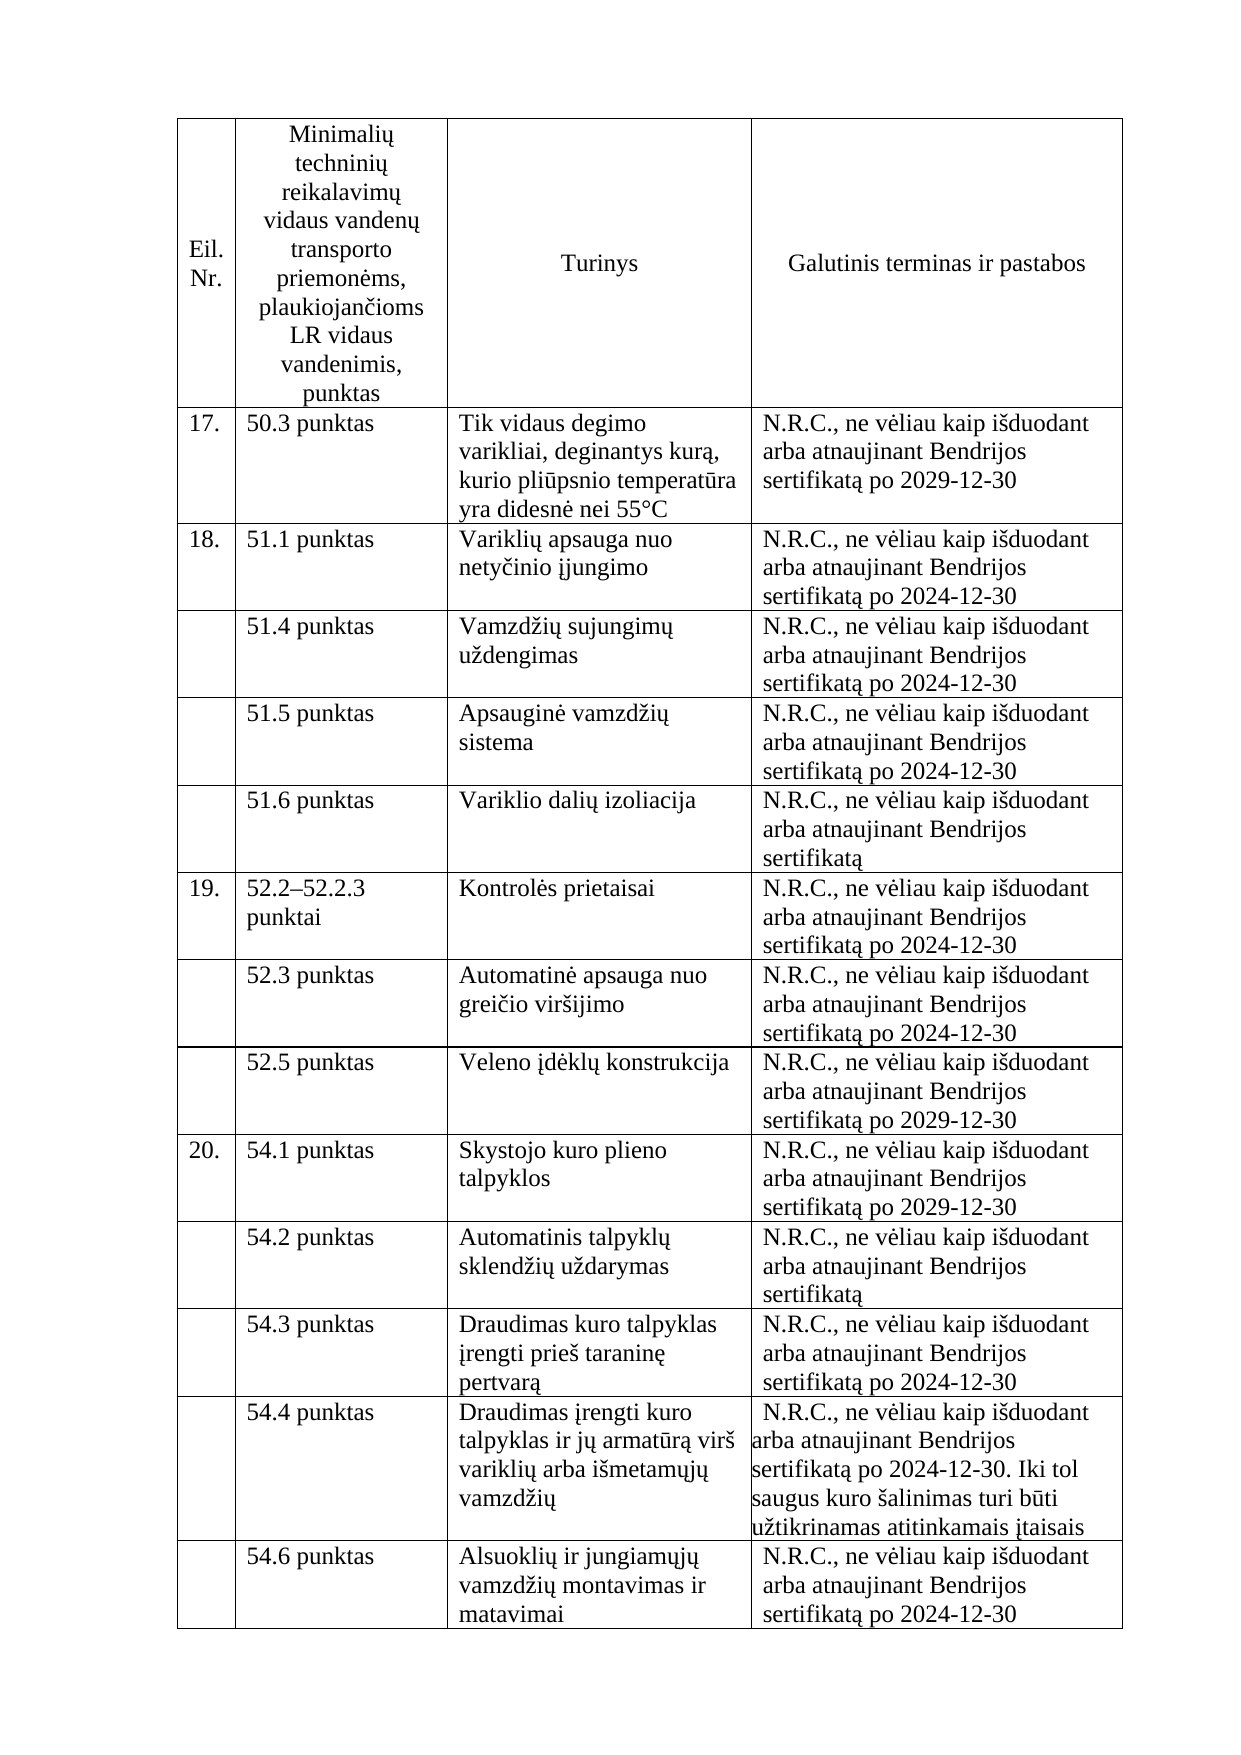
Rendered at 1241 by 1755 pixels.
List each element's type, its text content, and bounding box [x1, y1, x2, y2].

table_cell N.R.C., ne vėliau kaip išduodant arba atnaujinant Bendrijos sertifikatą po 2024-12-30 [752, 698, 1122, 784]
table_cell N.R.C., ne vėliau kaip išduodant arba atnaujinant Bendrijos sertifikatą [752, 1222, 1122, 1308]
table_cell 20. [178, 1135, 235, 1221]
table_cell 52.3 punktas [236, 960, 447, 1046]
table_cell [178, 1397, 235, 1540]
table_cell [178, 1222, 235, 1308]
table_cell N.R.C., ne vėliau kaip išduodant arba atnaujinant Bendrijos sertifikatą po 2024-12-30 [752, 524, 1122, 610]
table_cell N.R.C., ne vėliau kaip išduodant arba atnaujinant Bendrijos sertifikatą po 2024-12-30 [752, 1541, 1122, 1628]
table_cell 54.6 punktas [236, 1541, 447, 1628]
table_cell 52.5 punktas [236, 1048, 447, 1134]
table_cell 51.4 punktas [236, 611, 447, 697]
table_cell Variklių apsauga nuo netyčinio įjungimo [448, 524, 751, 610]
table_cell Draudimas kuro talpyklas įrengti prieš taraninę pertvarą [448, 1309, 751, 1396]
table_cell 52.2–52.2.3 punktai [236, 873, 447, 959]
table_cell N.R.C., ne vėliau kaip išduodant arba atnaujinant Bendrijos sertifikatą po 2029-12-30 [752, 408, 1122, 523]
table_cell [178, 1309, 235, 1396]
table_cell 54.4 punktas [236, 1397, 447, 1540]
table_cell [178, 1048, 235, 1134]
table_cell Alsuoklių ir jungiamųjų vamzdžių montavimas ir matavimai [448, 1541, 751, 1628]
table_header Turinys [448, 119, 751, 407]
table_cell Kontrolės prietaisai [448, 873, 751, 959]
table_cell 17. [178, 408, 235, 523]
table_cell N.R.C., ne vėliau kaip išduodant arba atnaujinant Bendrijos sertifikatą po 2024-12-30. Iki tol saugus kuro šalinimas turi būti užtikrinamas atitinkamais įtaisais [752, 1397, 1122, 1540]
table_cell 51.6 punktas [236, 786, 447, 872]
table_cell 51.1 punktas [236, 524, 447, 610]
table_cell Tik vidaus degimo varikliai, deginantys kurą, kurio pliūpsnio temperatūra yra didesnė nei 55°C [448, 408, 751, 523]
table_cell N.R.C., ne vėliau kaip išduodant arba atnaujinant Bendrijos sertifikatą po 2024-12-30 [752, 611, 1122, 697]
table_cell 51.5 punktas [236, 698, 447, 784]
table_cell Vamzdžių sujungimų uždengimas [448, 611, 751, 697]
table_cell Veleno įdėklų konstrukcija [448, 1048, 751, 1134]
table_cell [178, 1541, 235, 1628]
table_header Minimalių techninių reikalavimų vidaus vandenų transporto priemonėms, plaukiojančioms LR vidaus vandenimis, punktas [236, 119, 447, 407]
table_cell 54.1 punktas [236, 1135, 447, 1221]
table_cell 19. [178, 873, 235, 959]
table_cell 50.3 punktas [236, 408, 447, 523]
table_cell 54.3 punktas [236, 1309, 447, 1396]
table_cell N.R.C., ne vėliau kaip išduodant arba atnaujinant Bendrijos sertifikatą po 2024-12-30 [752, 960, 1122, 1046]
table_cell 54.2 punktas [236, 1222, 447, 1308]
table_cell Skystojo kuro plieno talpyklos [448, 1135, 751, 1221]
table_cell [178, 698, 235, 784]
table_cell N.R.C., ne vėliau kaip išduodant arba atnaujinant Bendrijos sertifikatą po 2029-12-30 [752, 1048, 1122, 1134]
table_cell Apsauginė vamzdžių sistema [448, 698, 751, 784]
table_cell 18. [178, 524, 235, 610]
table_cell Draudimas įrengti kuro talpyklas ir jų armatūrą virš variklių arba išmetamųjų vamzdžių [448, 1397, 751, 1540]
table_cell Automatinis talpyklų sklendžių uždarymas [448, 1222, 751, 1308]
table_cell Variklio dalių izoliacija [448, 786, 751, 872]
table_cell N.R.C., ne vėliau kaip išduodant arba atnaujinant Bendrijos sertifikatą po 2024-12-30 [752, 873, 1122, 959]
table_header Galutinis terminas ir pastabos [752, 119, 1122, 407]
table_cell N.R.C., ne vėliau kaip išduodant arba atnaujinant Bendrijos sertifikatą [752, 786, 1122, 872]
table_cell N.R.C., ne vėliau kaip išduodant arba atnaujinant Bendrijos sertifikatą po 2029-12-30 [752, 1135, 1122, 1221]
table_cell [178, 786, 235, 872]
table_cell [178, 611, 235, 697]
table_cell N.R.C., ne vėliau kaip išduodant arba atnaujinant Bendrijos sertifikatą po 2024-12-30 [752, 1309, 1122, 1396]
table_cell [178, 960, 235, 1046]
table_header Eil. Nr. [178, 119, 235, 407]
table_cell Automatinė apsauga nuo greičio viršijimo [448, 960, 751, 1046]
